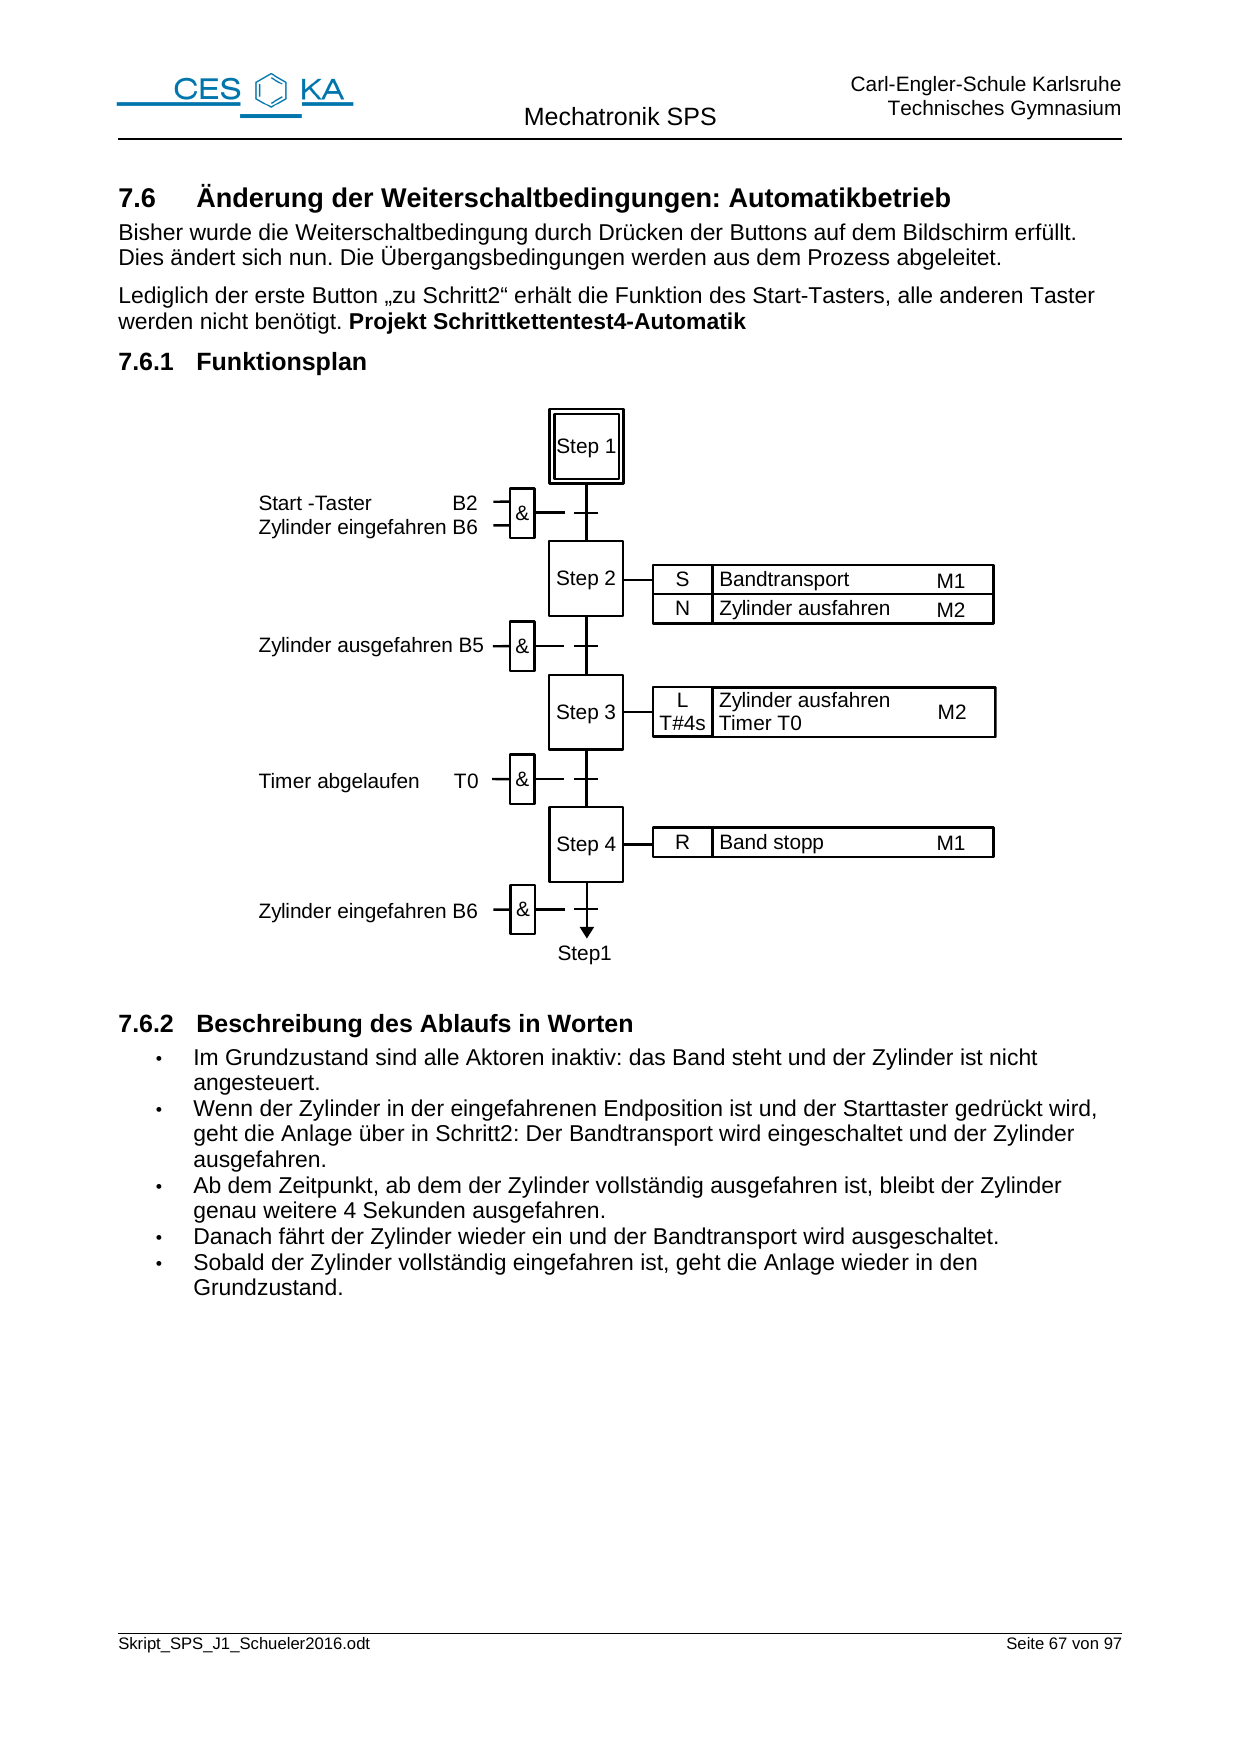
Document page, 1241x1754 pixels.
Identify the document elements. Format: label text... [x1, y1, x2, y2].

text Bisher wurde die Weiterschaltbedingung durch Drücken der Buttons auf dem Bildschirm erfüllt. Dies ändert sich nun. Die Übergangsbedingungen werden aus dem Prozess abgeleitet. [118, 219, 1122, 271]
list Sobald der Zylinder vollständig eingefahren ist, geht die Anlage wieder in den Grundzustand. [156, 1249, 1122, 1301]
list Im Grundzustand sind alle Aktoren inaktiv: das Band steht und der Zylinder ist nicht angesteuert. [156, 1044, 1122, 1096]
list Danach fährt der Zylinder wieder ein und der Bandtransport wird ausgeschaltet. [156, 1224, 1122, 1249]
list Ab dem Zeitpunkt, ab dem der Zylinder vollständig ausgefahren ist, bleibt der Zylinder genau weitere 4 Sekunden ausgefahren. [156, 1172, 1122, 1224]
subtitle Funktionsplan [118, 347, 1122, 375]
subtitle Änderung der Weiterschaltbedingungen: Automatikbetrieb [118, 183, 1122, 213]
subtitle Beschreibung des Ablaufs in Worten [118, 1010, 1122, 1038]
picture [116, 73, 354, 137]
text Lediglich der erste Button „zu Schritt2“ erhält die Funktion des Start-Tasters, alle anderen Taster werden nicht benötigt. Projekt Schrittkettentest4-Automatik [118, 283, 1122, 334]
list Wenn der Zylinder in der eingefahrenen Endposition ist und der Starttaster gedrückt wird, geht die Anlage über in Schritt2: Der Bandtransport wird eingeschaltet und der Zylinder ausgefahren. [156, 1096, 1122, 1172]
